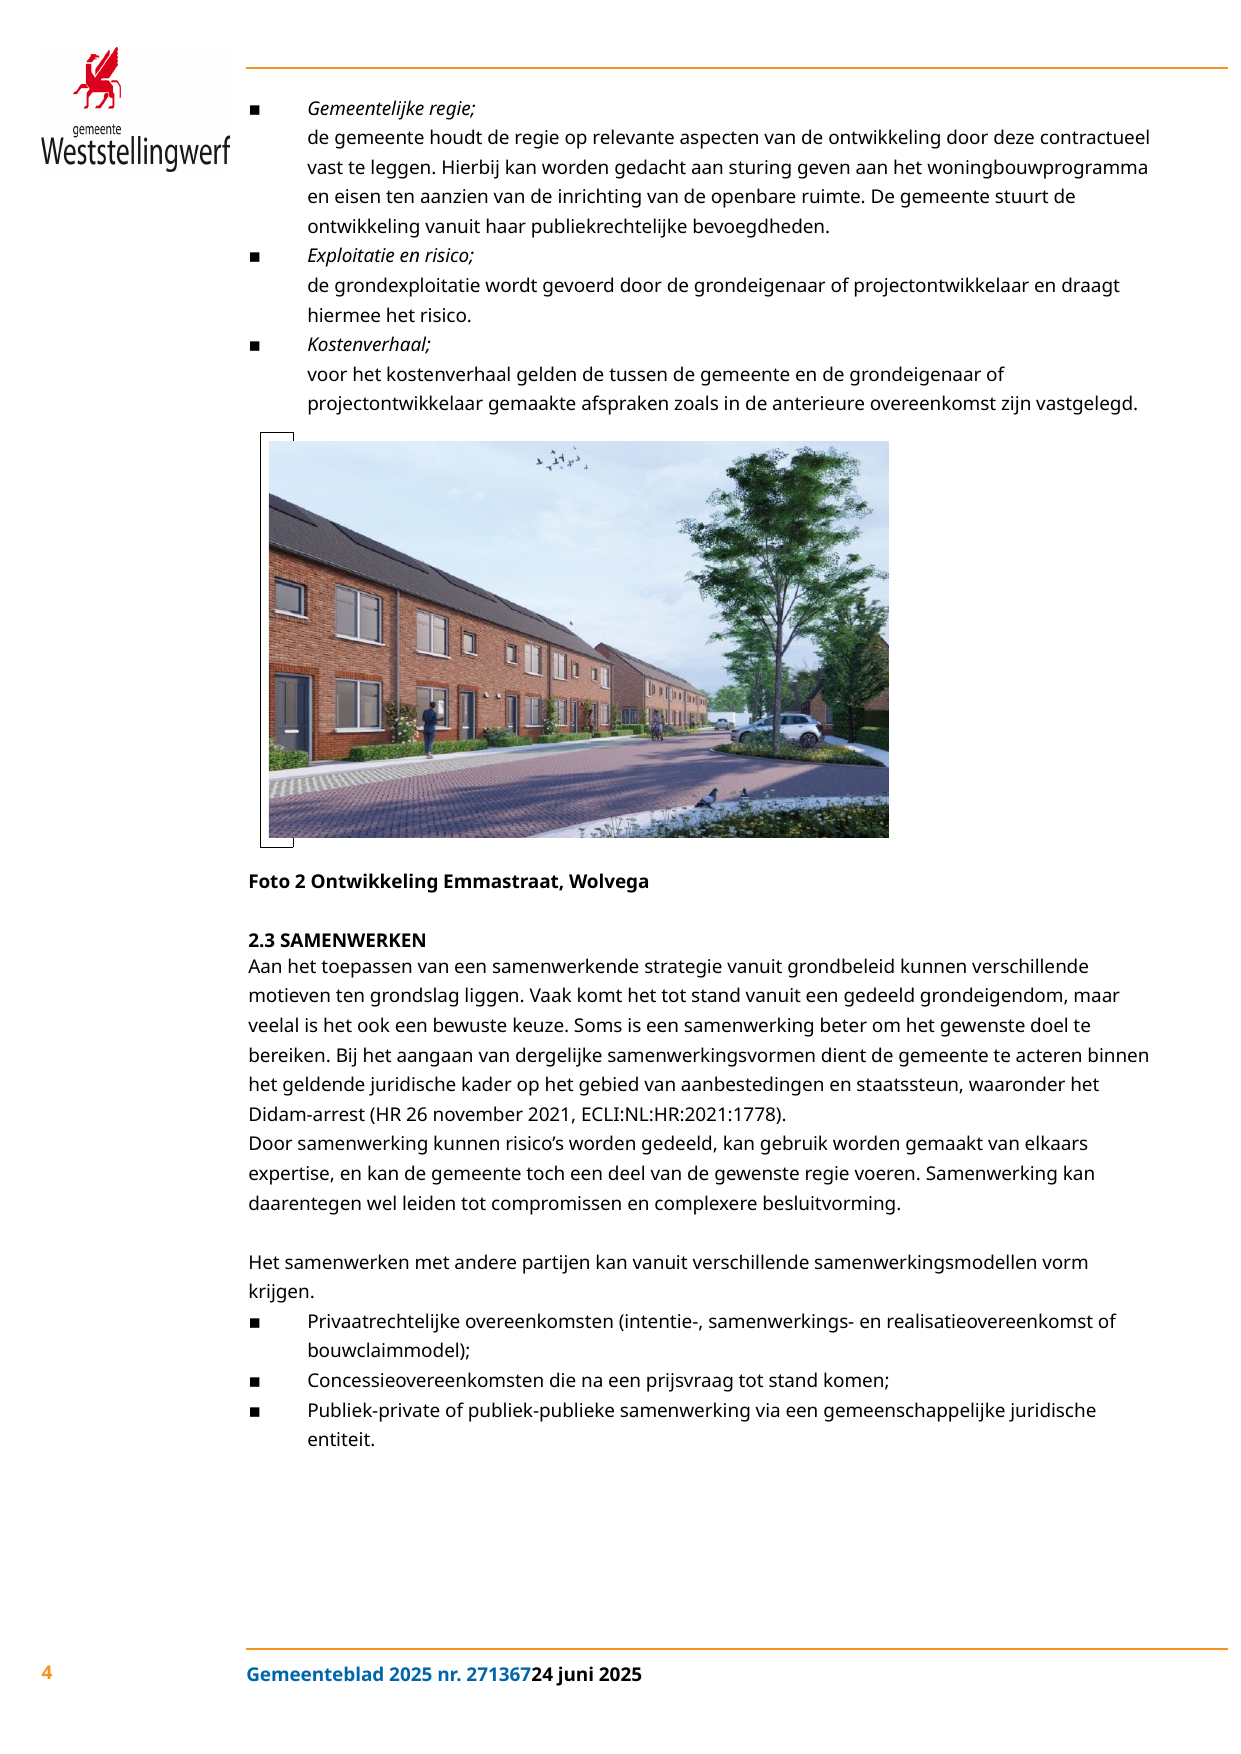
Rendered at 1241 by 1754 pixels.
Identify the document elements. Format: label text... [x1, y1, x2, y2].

list Exploitatie en risico; [248, 243, 1152, 268]
picture [41, 47, 231, 172]
list de gemeente houdt de regie op relevante aspecten van de ontwikkeling door deze contractueel vast te leggen. Hierbij kan worden gedacht aan sturing geven aan het woningbouwprogramma en eisen ten aanzien van de inrichting van de openbare ruimte. De gemeente stuurt de ontwikkeling vanuit haar publiekrechtelijke bevoegdheden. [248, 124, 1152, 239]
list de grondexploitatie wordt gevoerd door de grondeigenaar of projectontwikkelaar en draagt hiermee het risico. [248, 272, 1152, 328]
list Kostenverhaal; [248, 331, 1152, 357]
list Concessieovereenkomsten die na een prijsvraag tot stand komen; [248, 1367, 1152, 1393]
picture [268, 441, 889, 838]
text Foto 2 Ontwikkeling Emmastraat, Wolvega [248, 868, 1152, 894]
list voor het kostenverhaal gelden de tussen de gemeente en de grondeigenaar of projectontwikkelaar gemaakte afspraken zoals in de anterieure overeenkomst zijn vastgelegd. [248, 361, 1152, 416]
text Door samenwerking kunnen risico’s worden gedeeld, kan gebruik worden gemaakt van elkaars expertise, en kan de gemeente toch een deel van de gewenste regie voeren. Samenwerking kan daarentegen wel leiden tot compromissen en complexere besluitvorming. [248, 1131, 1152, 1216]
text Het samenwerken met andere partijen kan vanuit verschillende samenwerkingsmodellen vorm krijgen. [248, 1249, 1152, 1304]
list Gemeentelijke regie; [248, 95, 1152, 121]
list Privaatrechtelijke overeenkomsten (intentie-, samenwerkings- en realisatieovereenkomst of bouwclaimmodel); [248, 1308, 1152, 1363]
text Aan het toepassen van een samenwerkende strategie vanuit grondbeleid kunnen verschillende motieven ten grondslag liggen. Vaak komt het tot stand vanuit een gedeeld grondeigendom, maar veelal is het ook een bewuste keuze. Soms is een samenwerking beter om het gewenste doel te bereiken. Bij het aangaan van dergelijke samenwerkingsvormen dient de gemeente te acteren binnen het geldende juridische kader op het gebied van aanbestedingen en staatssteun, waaronder het Didam-arrest (HR 26 november 2021, ECLI:NL:HR:2021:1778). [248, 953, 1152, 1127]
text 2.3 SAMENWERKEN [248, 927, 1152, 953]
list Publiek-private of publiek-publieke samenwerking via een gemeenschappelijke juridische entiteit. [248, 1397, 1152, 1452]
